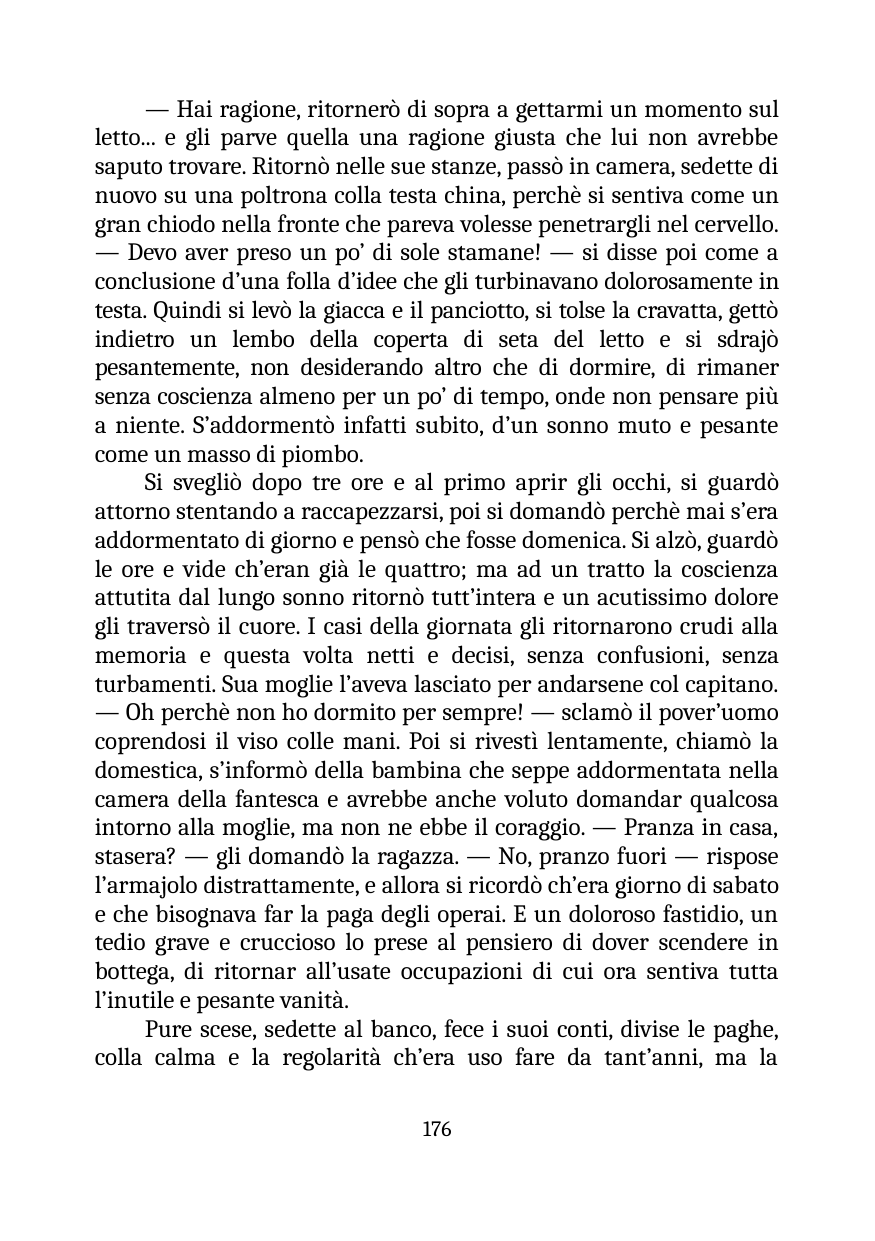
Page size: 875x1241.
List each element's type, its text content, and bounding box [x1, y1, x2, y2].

text Pure scese, sedette al banco, fece i suoi conti, divise le paghe, colla calma e la regolarità ch’era uso fare da tant’anni, ma la [94, 1014, 779, 1072]
text Si svegliò dopo tre ore e al primo aprir gli occhi, si guardò attorno stentando a raccapezzarsi, poi si domandò perchè mai s’era addormentato di giorno e pensò che fosse domenica. Si alzò, guardò le ore e vide ch’eran già le quattro; ma ad un tratto la coscienza attutita dal lungo sonno ritornò tutt’intera e un acutissimo dolore gli traversò il cuore. I casi della giornata gli ritornarono crudi alla memoria e questa volta netti e decisi, senza confusioni, senza turbamenti. Sua moglie l’aveva lasciato per andarsene col capitano. — Oh perchè non ho dormito per sempre! — sclamò il pover’uomo coprendosi il viso colle mani. Poi si rivestì lentamente, chiamò la domestica, s’informò della bambina che seppe addormentata nella camera della fantesca e avrebbe anche voluto domandar qualcosa intorno alla moglie, ma non ne ebbe il coraggio. — Pranza in casa, stasera? — gli domandò la ragazza. — No, pranzo fuori — rispose l’armajolo distrattamente, e allora si ricordò ch’era giorno di sabato e che bisognava far la paga degli operai. E un doloroso fastidio, un tedio grave e cruccioso lo prese al pensiero di dover scendere in bottega, di ritornar all’usate occupazioni di cui ora sentiva tutta l’inutile e pesante vanità. [94, 468, 779, 1014]
text — Hai ragione, ritornerò di sopra a gettarmi un momento sul letto... e gli parve quella una ragione giusta che lui non avrebbe saputo trovare. Ritornò nelle sue stanze, passò in camera, sedette di nuovo su una poltrona colla testa china, perchè si sentiva come un gran chiodo nella fronte che pareva volesse penetrargli nel cervello. — Devo aver preso un po’ di sole stamane! — si disse poi come a conclusione d’una folla d’idee che gli turbinavano dolorosamente in testa. Quindi si levò la giacca e il panciotto, si tolse la cravatta, gettò indietro un lembo della coperta di seta del letto e si sdrajò pesantemente, non desiderando altro che di dormire, di rimaner senza coscienza almeno per un po’ di tempo, onde non pensare più a niente. S’addormentò infatti subito, d’un sonno muto e pesante come un masso di piombo. [94, 94, 779, 468]
